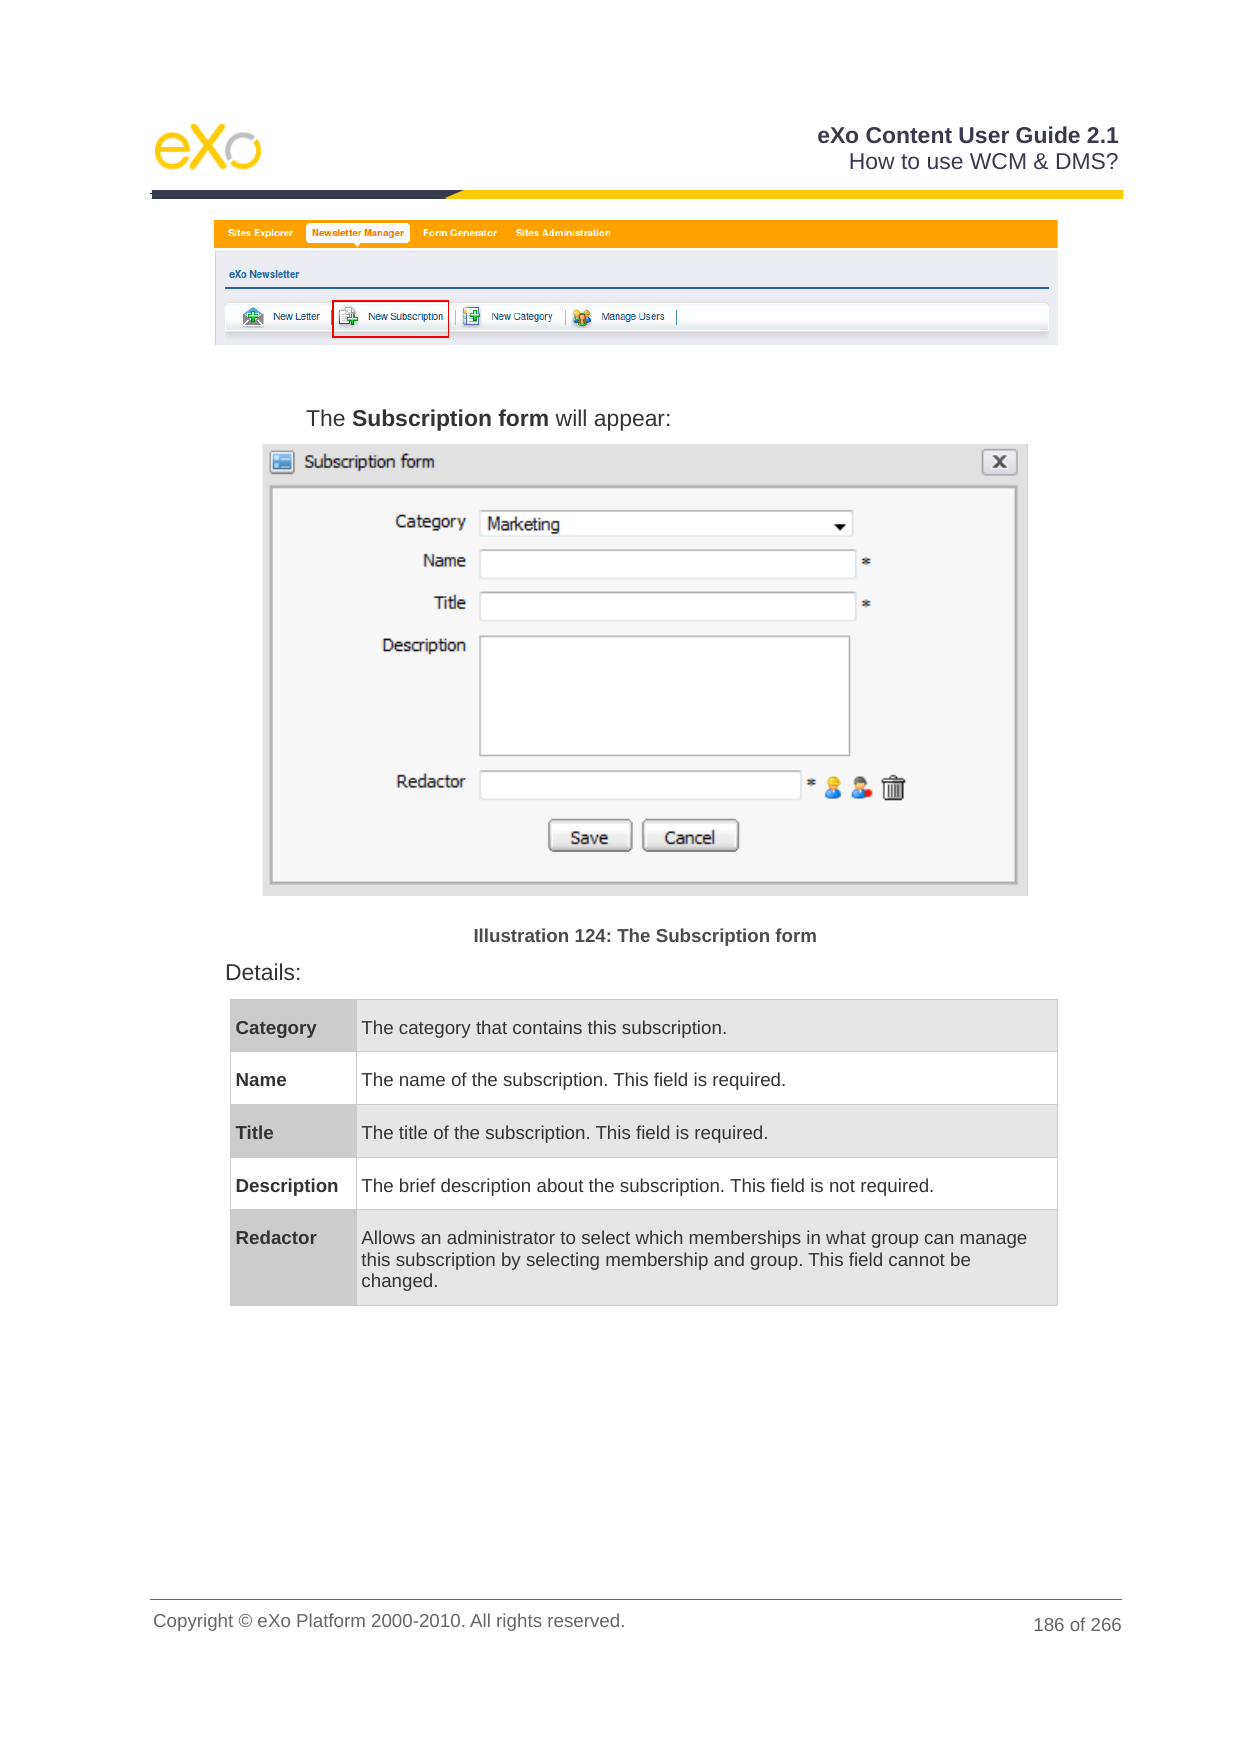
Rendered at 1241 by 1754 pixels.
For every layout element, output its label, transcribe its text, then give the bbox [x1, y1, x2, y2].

picture [151, 190, 1124, 199]
list Illustration 128: The Subscription form [232, 922, 1058, 946]
table_cell Allows an administrator to select which memberships in what group can manage this subscription by selecting membership and group. This field cannot be changed. [357, 1210, 1057, 1305]
picture [262, 444, 1028, 896]
table_cell The title of the subscription. This field is required. [357, 1105, 1057, 1157]
table_cell Redactor [231, 1210, 356, 1305]
list Details: [187, 922, 1122, 986]
table_cell The brief description about the subscription. This field is not required. [357, 1158, 1057, 1209]
picture [155, 123, 262, 170]
table_header Category [231, 1000, 356, 1051]
list The Subscription form will appear: [262, 404, 1122, 431]
table_cell Title [231, 1105, 356, 1157]
table_cell The name of the subscription. This field is required. [357, 1052, 1057, 1104]
table_cell Description [231, 1158, 356, 1209]
table_header The category that contains this subscription. [357, 1000, 1057, 1051]
table_cell Name [231, 1052, 356, 1104]
picture [213, 220, 1058, 345]
